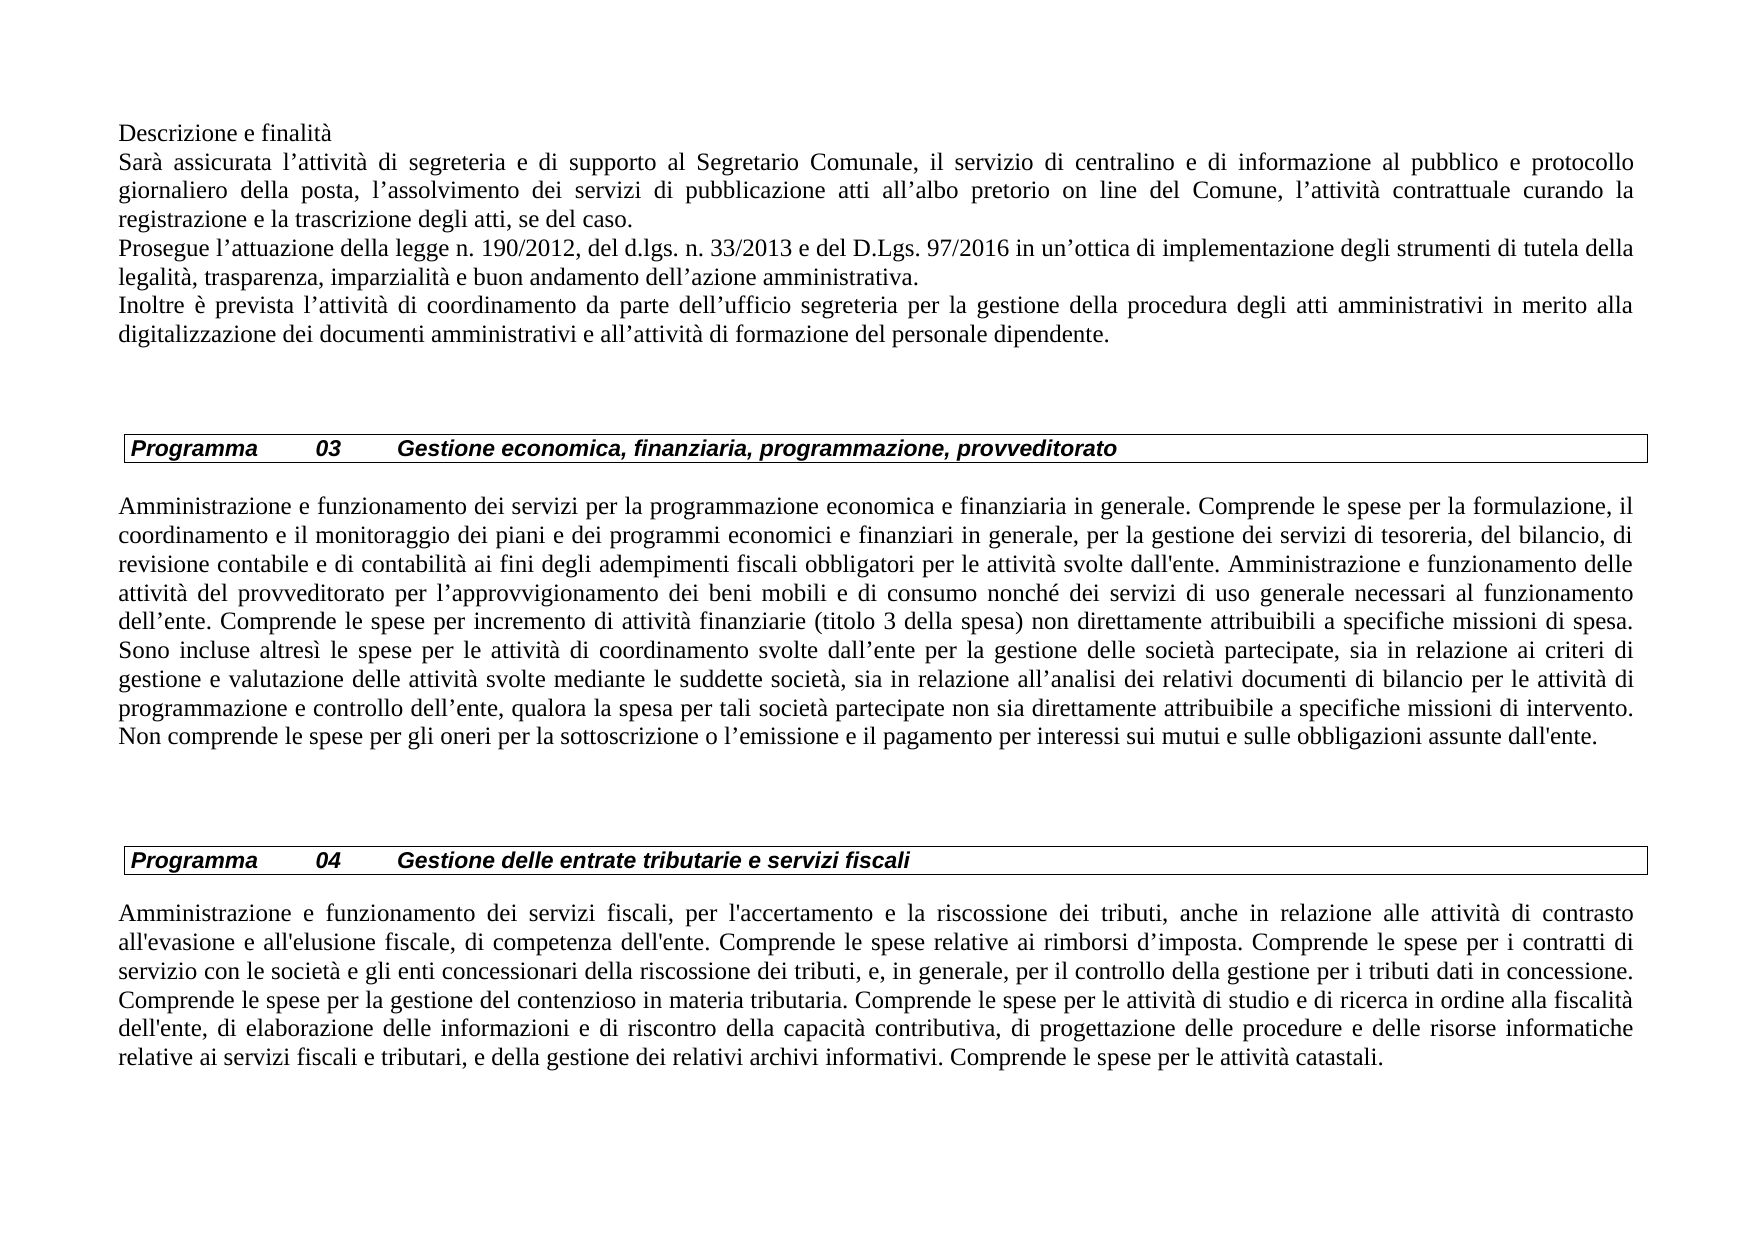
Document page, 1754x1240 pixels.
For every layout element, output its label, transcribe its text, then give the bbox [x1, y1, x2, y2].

text Inoltre è prevista l’attività di coordinamento da parte dell’ufficio segreteria per la gestione della procedura degli atti amministrativi in merito alla digitalizzazione dei documenti amministrativi e all’attività di formazione del personale dipendente. [118, 291, 1636, 348]
text Amministrazione e funzionamento dei servizi fiscali, per l'accertamento e la riscossione dei tributi, anche in relazione alle attività di contrasto all'evasione e all'elusione fiscale, di competenza dell'ente. Comprende le spese relative ai rimborsi d’imposta. Comprende le spese per i contratti di servizio con le società e gli enti concessionari della riscossione dei tributi, e, in generale, per il controllo della gestione per i tributi dati in concessione. Comprende le spese per la gestione del contenzioso in materia tributaria. Comprende le spese per le attività di studio e di ricerca in ordine alla fiscalità dell'ente, di elaborazione delle informazioni e di riscontro della capacità contributiva, di progettazione delle procedure e delle risorse informatiche relative ai servizi fiscali e tributari, e della gestione dei relativi archivi informativi. Comprende le spese per le attività catastali. [118, 898, 1636, 1071]
table_header Gestione delle entrate tributarie e servizi fiscali [391, 847, 1647, 873]
text Sarà assicurata l’attività di segreteria e di supporto al Segretario Comunale, il servizio di centralino e di informazione al pubblico e protocollo giornaliero della posta, l’assolvimento dei servizi di pubblicazione atti all’albo pretorio on line del Comune, l’attività contrattuale curando la registrazione e la trascrizione degli atti, se del caso. [118, 147, 1636, 233]
text Descrizione e finalità [118, 118, 1636, 147]
table_header Programma [125, 435, 309, 462]
text Prosegue l’attuazione della legge n. 190/2012, del d.lgs. n. 33/2013 e del D.Lgs. 97/2016 in un’ottica di implementazione degli strumenti di tutela della legalità, trasparenza, imparzialità e buon andamento dell’azione amministrativa. [118, 233, 1636, 291]
text Amministrazione e funzionamento dei servizi per la programmazione economica e finanziaria in generale. Comprende le spese per la formulazione, il coordinamento e il monitoraggio dei piani e dei programmi economici e finanziari in generale, per la gestione dei servizi di tesoreria, del bilancio, di revisione contabile e di contabilità ai fini degli adempimenti fiscali obbligatori per le attività svolte dall'ente. Amministrazione e funzionamento delle attività del provveditorato per l’approvvigionamento dei beni mobili e di consumo nonché dei servizi di uso generale necessari al funzionamento dell’ente. Comprende le spese per incremento di attività finanziarie (titolo 3 della spesa) non direttamente attribuibili a specifiche missioni di spesa. Sono incluse altresì le spese per le attività di coordinamento svolte dall’ente per la gestione delle società partecipate, sia in relazione ai criteri di gestione e valutazione delle attività svolte mediante le suddette società, sia in relazione all’analisi dei relativi documenti di bilancio per le attività di programmazione e controllo dell’ente, qualora la spesa per tali società partecipate non sia direttamente attribuibile a specifiche missioni di intervento. Non comprende le spese per gli oneri per la sottoscrizione o l’emissione e il pagamento per interessi sui mutui e sulle obbligazioni assunte dall'ente. [118, 491, 1636, 750]
table_header Programma [125, 847, 309, 873]
table_header 04 [309, 847, 391, 873]
table_header 03 [309, 435, 391, 462]
table_header Gestione economica, finanziaria, programmazione, provveditorato [391, 435, 1647, 462]
